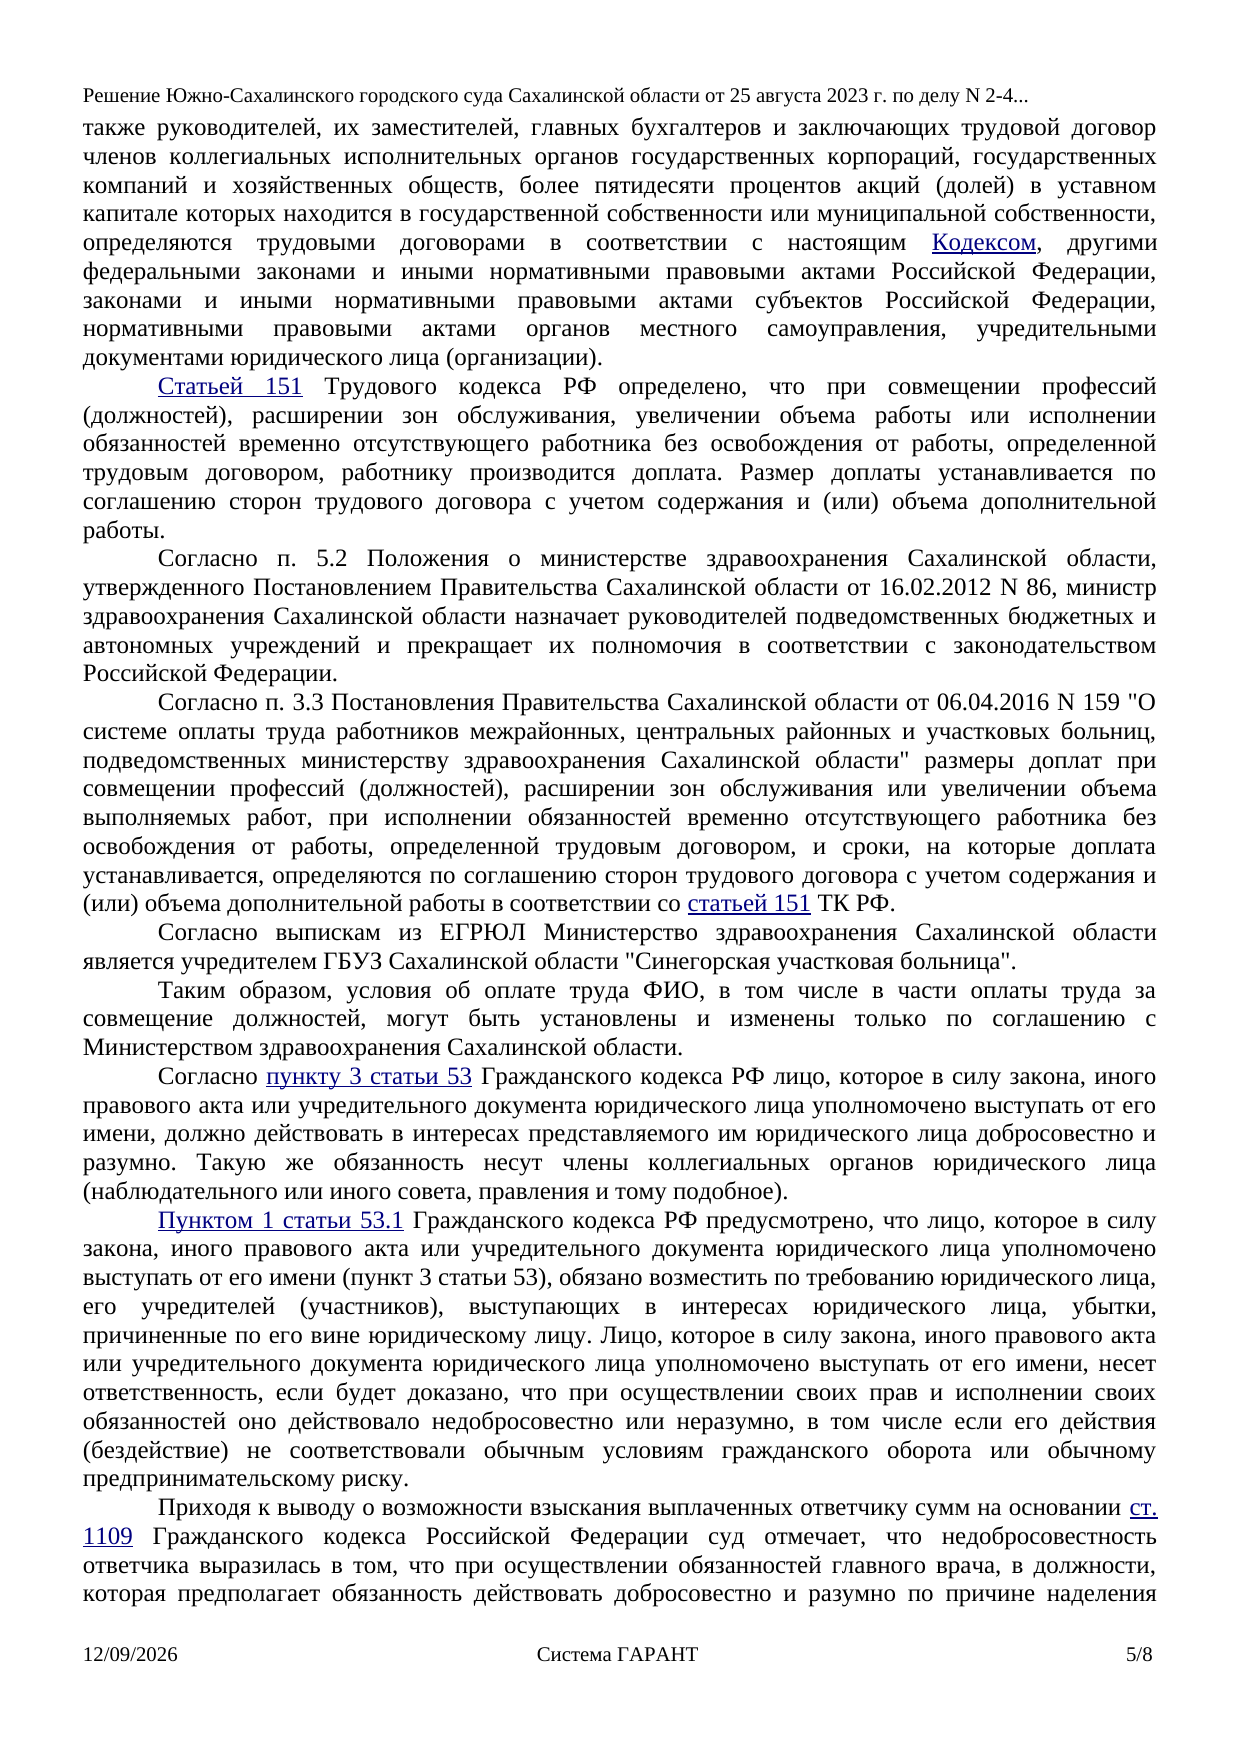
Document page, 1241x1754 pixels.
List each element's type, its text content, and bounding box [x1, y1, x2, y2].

text Статьей 151 Трудового кодекса РФ определено, что при совмещении профессий (должностей), расширении зон обслуживания, увеличении объема работы или исполнении обязанностей временно отсутствующего работника без освобождения от работы, определенной трудовым договором, работнику производится доплата. Размер доплаты устанавливается по соглашению сторон трудового договора с учетом содержания и (или) объема дополнительной работы. [83, 371, 1157, 543]
text Согласно выпискам из ЕГРЮЛ Министерство здравоохранения Сахалинской области является учредителем ГБУЗ Сахалинской области "Синегорская участковая больница". [83, 917, 1157, 975]
text Согласно п. 5.2 Положения о министерстве здравоохранения Сахалинской области, утвержденного Постановлением Правительства Сахалинской области от 16.02.2012 N 86, министр здравоохранения Сахалинской области назначает руководителей подведомственных бюджетных и автономных учреждений и прекращает их полномочия в соответствии с законодательством Российской Федерации. [83, 543, 1157, 687]
text Таким образом, условия об оплате труда ФИО, в том числе в части оплаты труда за совмещение должностей, могут быть установлены и изменены только по соглашению с Министерством здравоохранения Сахалинской области. [83, 975, 1157, 1061]
text также руководителей, их заместителей, главных бухгалтеров и заключающих трудовой договор членов коллегиальных исполнительных органов государственных корпораций, государственных компаний и хозяйственных обществ, более пятидесяти процентов акций (долей) в уставном капитале которых находится в государственной собственности или муниципальной собственности, определяются трудовыми договорами в соответствии с настоящим Кодексом, другими федеральными законами и иными нормативными правовыми актами Российской Федерации, законами и иными нормативными правовыми актами субъектов Российской Федерации, нормативными правовыми актами органов местного самоуправления, учредительными документами юридического лица (организации). [83, 112, 1157, 371]
text Согласно п. 3.3 Постановления Правительства Сахалинской области от 06.04.2016 N 159 "О системе оплаты труда работников межрайонных, центральных районных и участковых больниц, подведомственных министерству здравоохранения Сахалинской области" размеры доплат при совмещении профессий (должностей), расширении зон обслуживания или увеличении объема выполняемых работ, при исполнении обязанностей временно отсутствующего работника без освобождения от работы, определенной трудовым договором, и сроки, на которые доплата устанавливается, определяются по соглашению сторон трудового договора с учетом содержания и (или) объема дополнительной работы в соответствии со статьей 151 ТК РФ. [83, 687, 1157, 917]
text Пунктом 1 статьи 53.1 Гражданского кодекса РФ предусмотрено, что лицо, которое в силу закона, иного правового акта или учредительного документа юридического лица уполномочено выступать от его имени (пункт 3 статьи 53), обязано возместить по требованию юридического лица, его учредителей (участников), выступающих в интересах юридического лица, убытки, причиненные по его вине юридическому лицу. Лицо, которое в силу закона, иного правового акта или учредительного документа юридического лица уполномочено выступать от его имени, несет ответственность, если будет доказано, что при осуществлении своих прав и исполнении своих обязанностей оно действовало недобросовестно или неразумно, в том числе если его действия (бездействие) не соответствовали обычным условиям гражданского оборота или обычному предпринимательскому риску. [83, 1205, 1157, 1492]
text Согласно пункту 3 статьи 53 Гражданского кодекса РФ лицо, которое в силу закона, иного правового акта или учредительного документа юридического лица уполномочено выступать от его имени, должно действовать в интересах представляемого им юридического лица добросовестно и разумно. Такую же обязанность несут члены коллегиальных органов юридического лица (наблюдательного или иного совета, правления и тому подобное). [83, 1061, 1157, 1205]
text Приходя к выводу о возможности взыскания выплаченных ответчику сумм на основании ст. 1109 Гражданского кодекса Российской Федерации суд отмечает, что недобросовестность ответчика выразилась в том, что при осуществлении обязанностей главного врача, в должности, которая предполагает обязанность действовать добросовестно и разумно по причине наделения [83, 1492, 1157, 1607]
